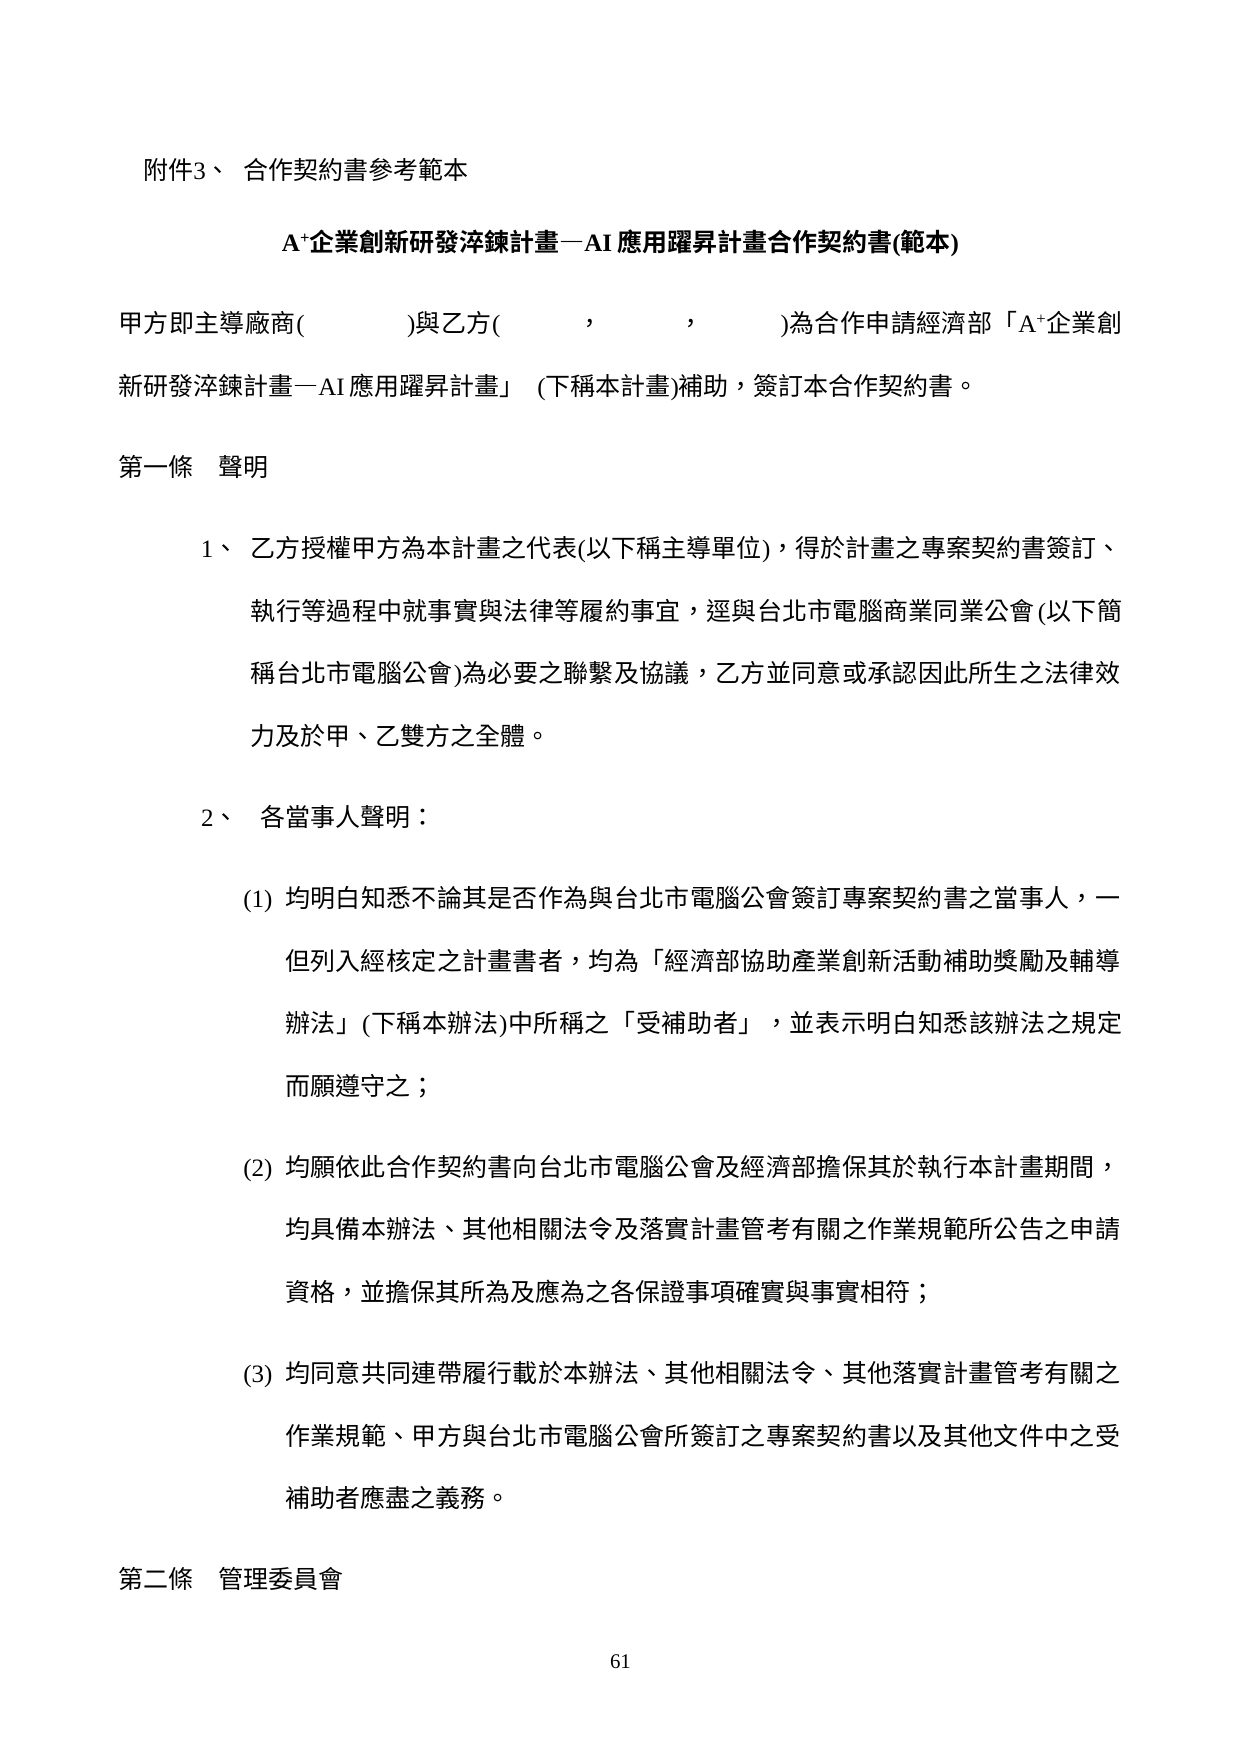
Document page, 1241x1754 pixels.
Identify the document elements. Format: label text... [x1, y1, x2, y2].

list 各當事人聲明： [201, 774, 1122, 836]
text A+企業創新研發淬鍊計畫—AI應用躍昇計畫合作契約書(範本) [118, 199, 1122, 261]
list 乙方授權甲方為本計畫之代表(以下稱主導單位)，得於計畫之專案契約書簽訂、執行等過程中就事實與法律等履約事宜，逕與台北市電腦商業同業公會(以下簡稱台北市電腦公會)為必要之聯繫及協議，乙方並同意或承認因此所生之法律效力及於甲、乙雙方之全體。 [201, 505, 1122, 755]
list 均願依此合作契約書向台北市電腦公會及經濟部擔保其於執行本計畫期間，均具備本辦法、其他相關法令及落實計畫管考有關之作業規範所公告之申請資格，並擔保其所為及應為之各保證事項確實與事實相符； [243, 1124, 1122, 1311]
text 第二條 管理委員會 [118, 1536, 1122, 1599]
list 均明白知悉不論其是否作為與台北市電腦公會簽訂專案契約書之當事人，一但列入經核定之計畫書者，均為「經濟部協助產業創新活動補助獎勵及輔導辦法」(下稱本辦法)中所稱之「受補助者」，並表示明白知悉該辦法之規定而願遵守之； [243, 855, 1122, 1105]
list 合作契約書參考範本 [143, 127, 1122, 189]
text 第一條 聲明 [118, 424, 1122, 486]
list 均同意共同連帶履行載於本辦法、其他相關法令、其他落實計畫管考有關之作業規範、甲方與台北市電腦公會所簽訂之專案契約書以及其他文件中之受補助者應盡之義務。 [243, 1330, 1122, 1518]
text 甲方即主導廠商( )與乙方( ， ， )為合作申請經濟部「A+企業創新研發淬鍊計畫—AI應用躍昇計畫」 (下稱本計畫)補助，簽訂本合作契約書。 [118, 280, 1122, 405]
